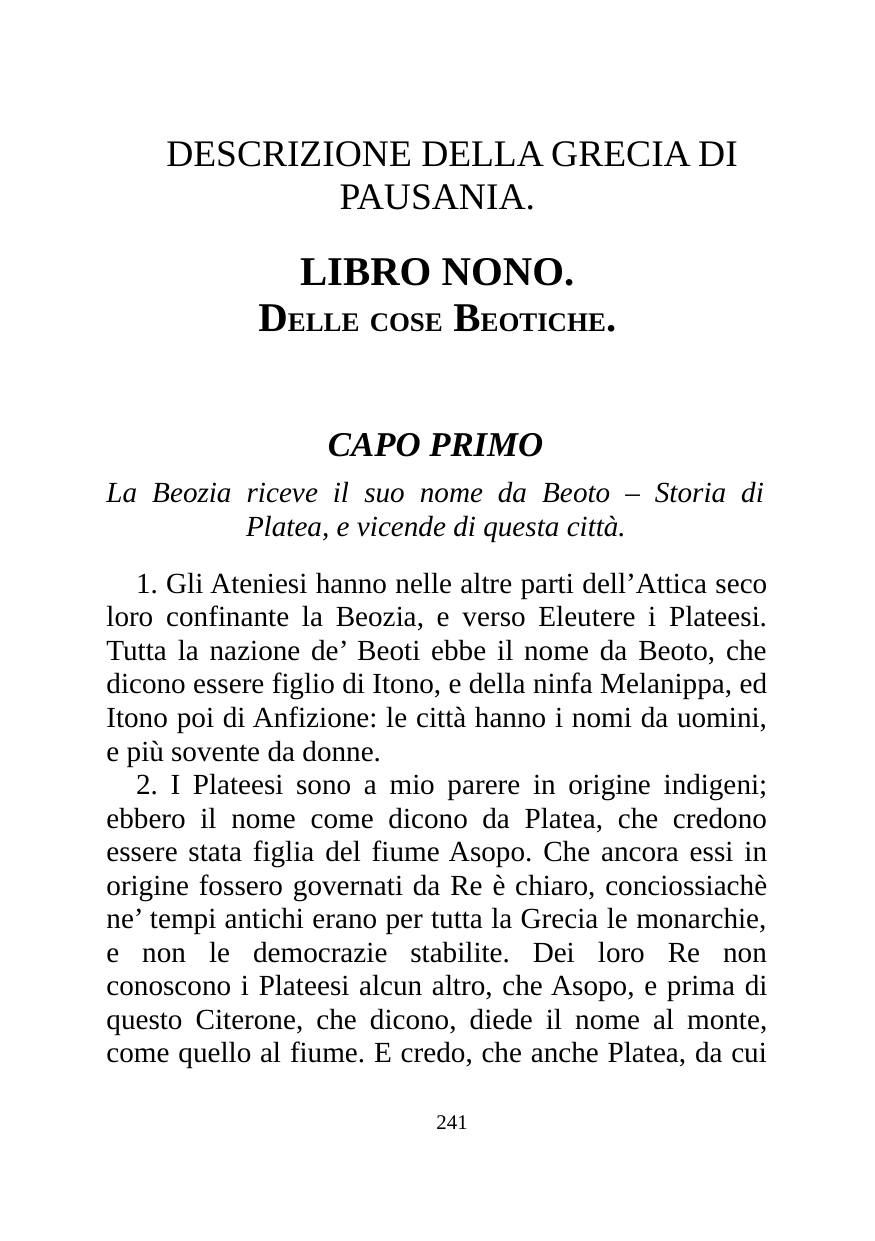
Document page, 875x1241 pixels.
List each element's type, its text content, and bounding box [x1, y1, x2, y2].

subtitle CAPO PRIMO [106, 423, 768, 463]
text La Beozia riceve il suo nome da Beoto – Storia di Platea, e vicende di questa città. [106, 475, 768, 542]
subtitle LIBRO NONO. Delle cose Beotiche. [106, 247, 768, 341]
text 2. I Plateesi sono a mio parere in origine indigeni; ebbero il nome come dicono da Platea, che credono essere stata figlia del fiume Asopo. Che ancora essi in origine fossero governati da Re è chiaro, conciossiachè ne’ tempi antichi erano per tutta la Grecia le monarchie, e non le democrazie stabilite. Dei loro Re non conoscono i Plateesi alcun altro, che Asopo, e prima di questo Citerone, che dicono, diede il nome al monte, come quello al fiume. E credo, che anche Platea, da cui [106, 767, 768, 1069]
title DESCRIZIONE DELLA GRECIA DI PAUSANIA. [106, 131, 768, 217]
text 1. Gli Ateniesi hanno nelle altre parti dell’Attica seco loro confinante la Beozia, e verso Eleutere i Plateesi. Tutta la nazione de’ Beoti ebbe il nome da Beoto, che dicono essere figlio di Itono, e della ninfa Melanippa, ed Itono poi di Anfizione: le città hanno i nomi da uomini, e più sovente da donne. [106, 566, 768, 767]
